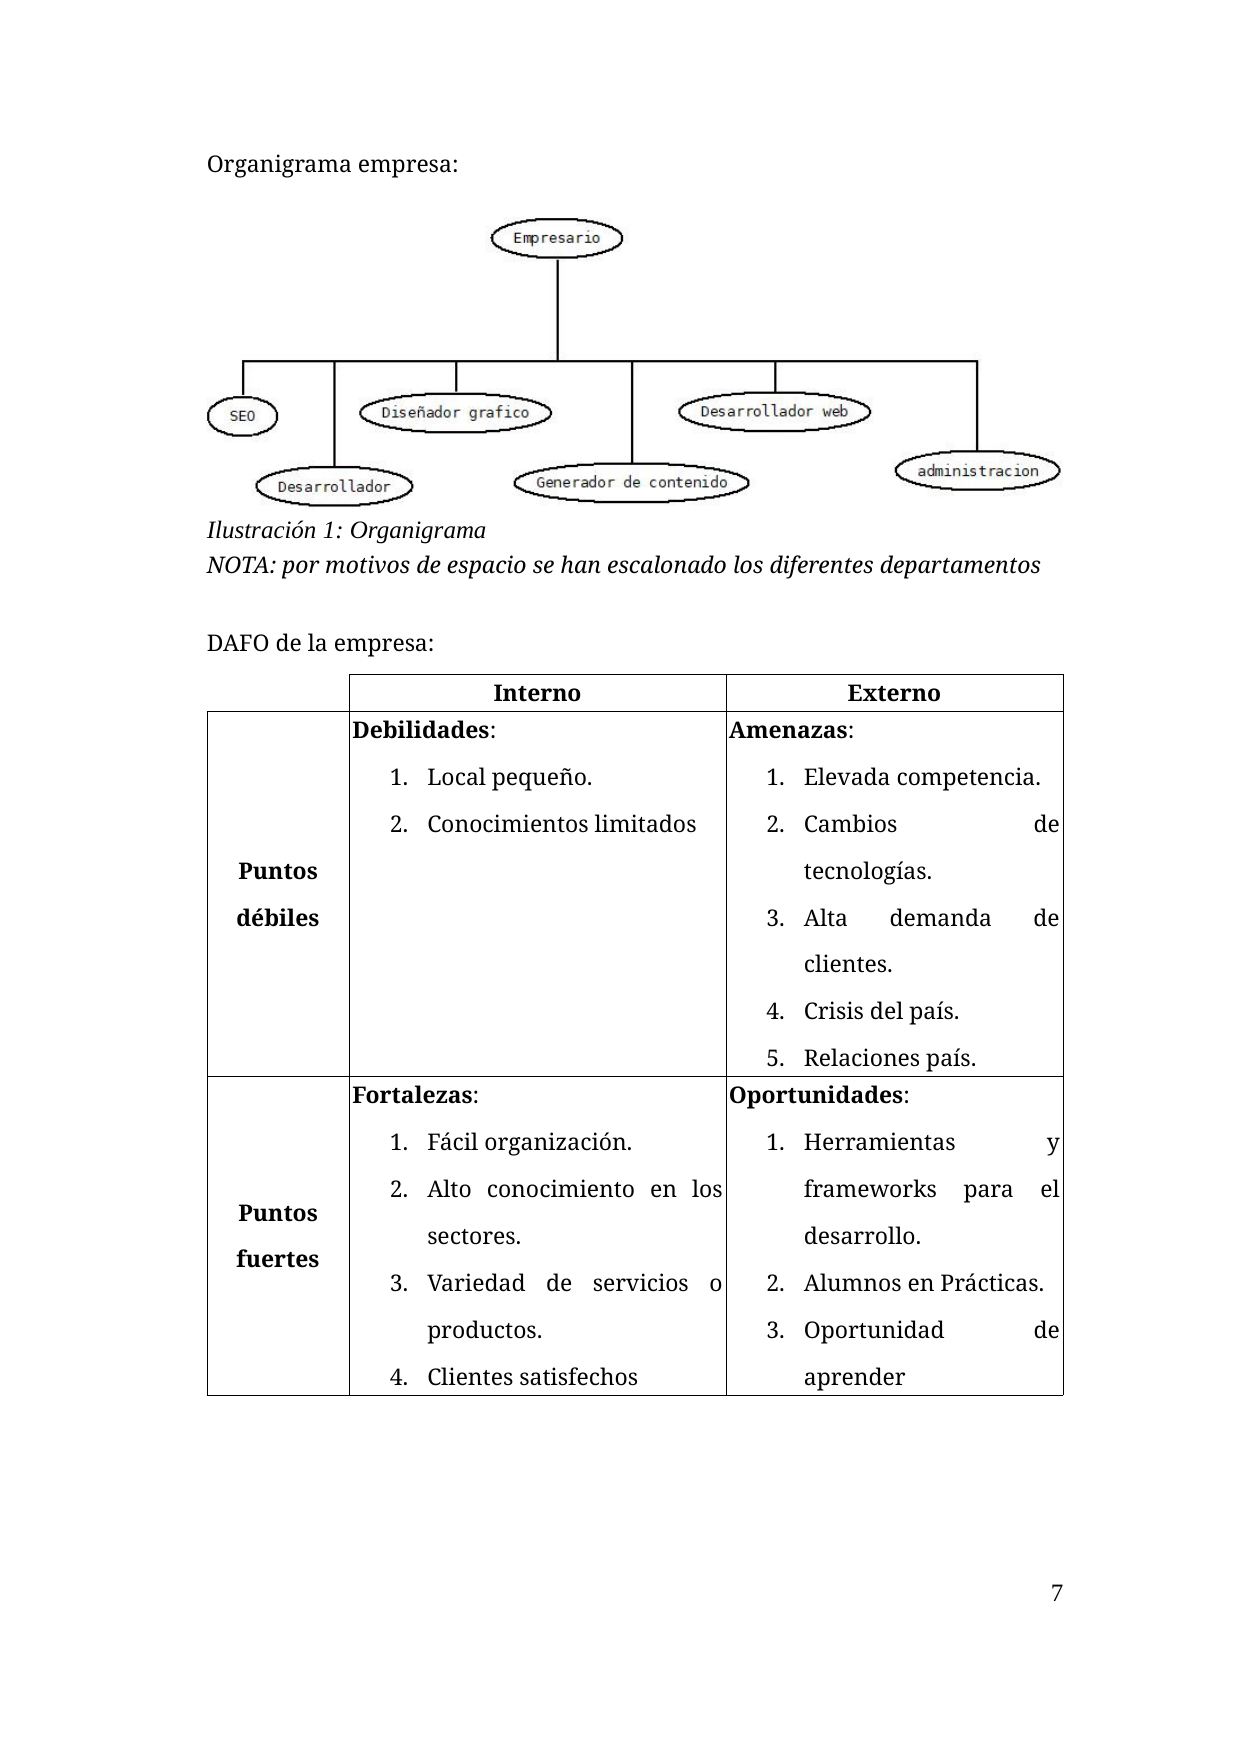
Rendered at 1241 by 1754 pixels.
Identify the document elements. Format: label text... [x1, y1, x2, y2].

table_cell Debilidades: Local pequeño. Conocimientos limitados [350, 712, 726, 1076]
table_header [207, 674, 349, 711]
table_cell Amenazas: Elevada competencia. Cambios de tecnologías. Alta demanda de clientes. Crisis del país. Relaciones país. [727, 712, 1063, 1076]
table_cell Puntos débiles [208, 712, 349, 1076]
text Ilustración 1: Organigrama [207, 510, 1063, 544]
table_header Interno [350, 675, 726, 711]
table_header Externo [727, 675, 1063, 711]
table_cell Fortalezas: Fácil organización. Alto conocimiento en los sectores. Variedad de servicios o productos. Clientes satisfechos [350, 1077, 726, 1395]
picture [206, 217, 1063, 510]
text DAFO de la empresa: [207, 627, 1063, 658]
table_cell Oportunidades: Herramientas y frameworks para el desarrollo. Alumnos en Prácticas. Oportunidad de aprender [727, 1077, 1063, 1395]
text NOTA: por motivos de espacio se han escalonado los diferentes departamentos [207, 544, 1063, 580]
table_cell Puntos fuertes [208, 1077, 349, 1395]
text [207, 192, 1063, 217]
text Organigrama empresa: [207, 148, 1063, 179]
